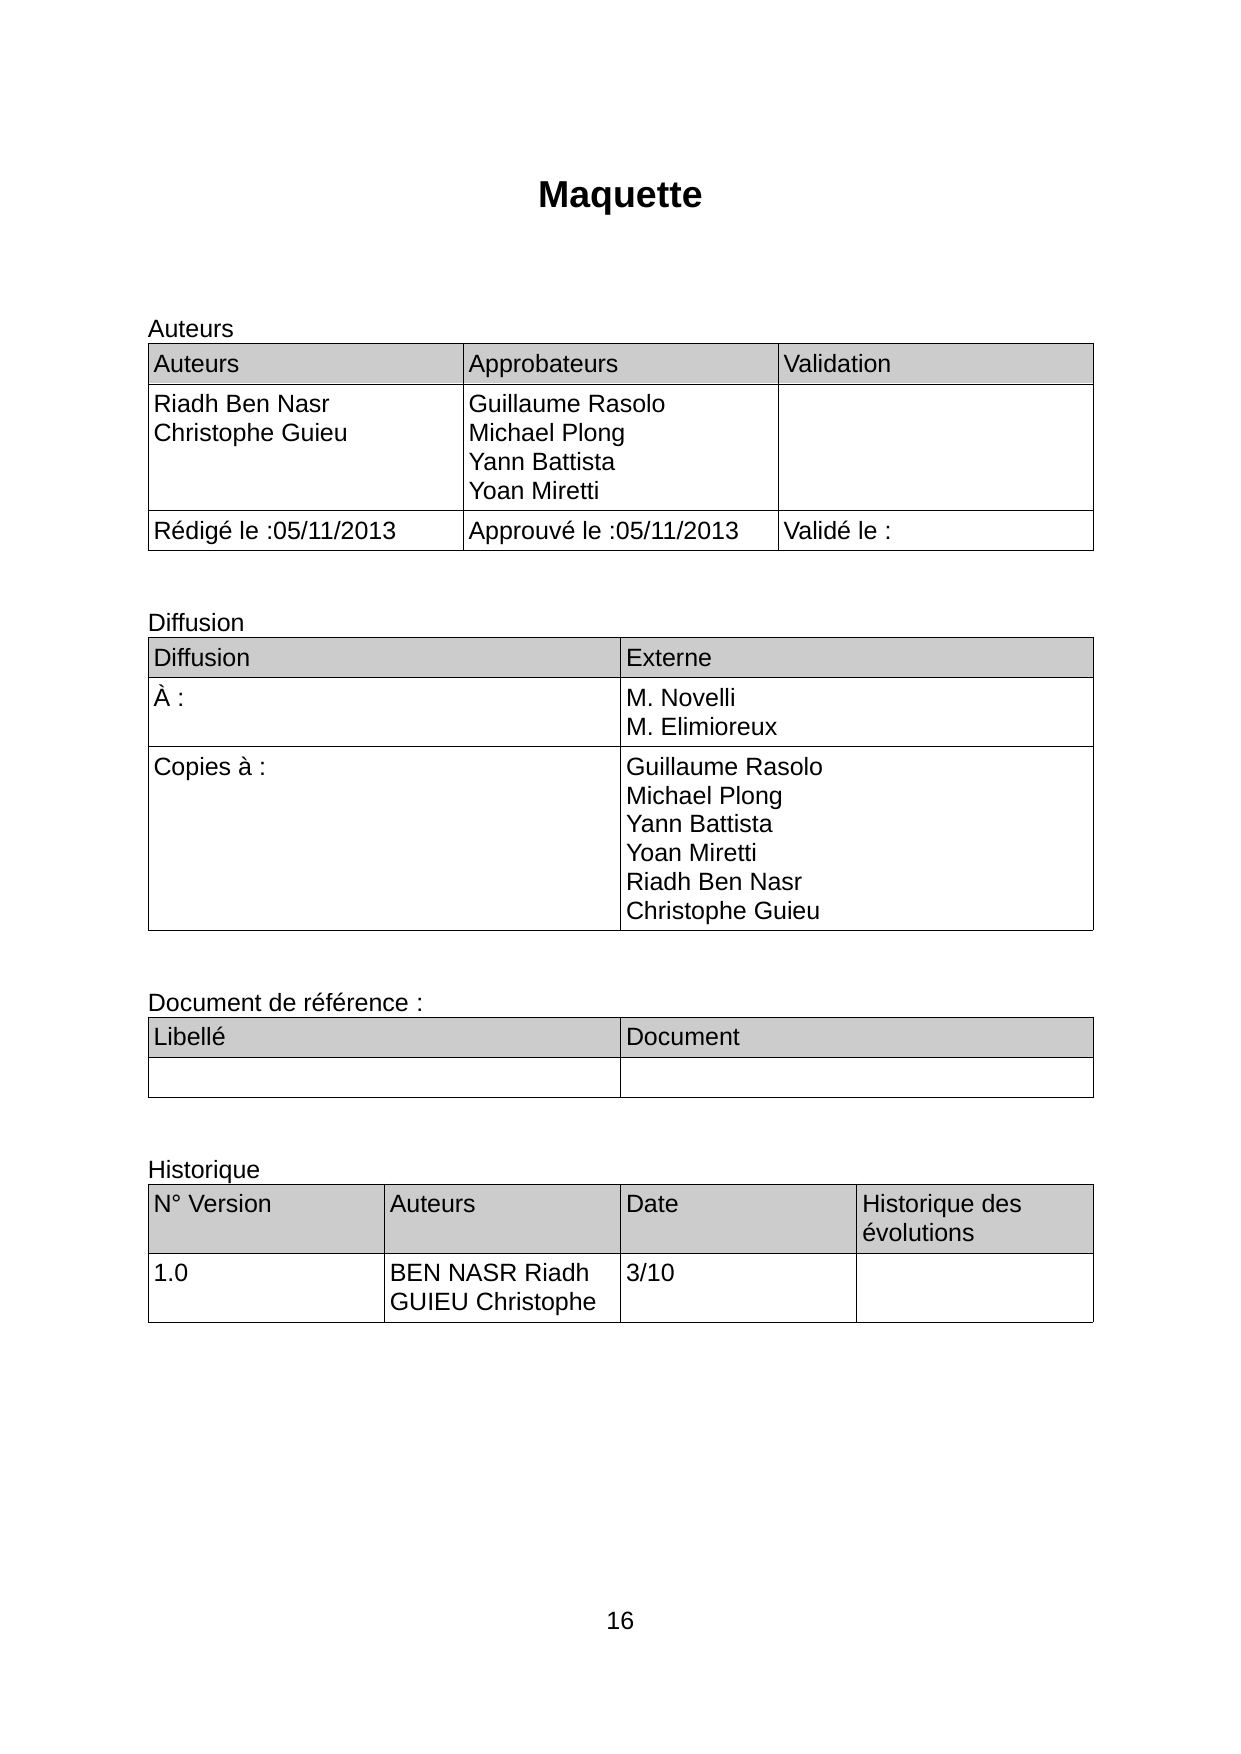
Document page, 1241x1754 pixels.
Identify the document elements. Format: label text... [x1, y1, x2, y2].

table_header Date [621, 1185, 856, 1253]
table_header Auteurs [385, 1185, 620, 1253]
text Historique [148, 1155, 1093, 1183]
table_cell Guillaume Rasolo Michael Plong Yann Battista Yoan Miretti [464, 385, 778, 510]
table_cell Guillaume Rasolo Michael Plong Yann Battista Yoan Miretti Riadh Ben Nasr Christophe Guieu [621, 747, 1093, 930]
table_cell Rédigé le :05/11/2013 [149, 511, 463, 550]
table_cell BEN NASR Riadh GUIEU Christophe [385, 1254, 620, 1322]
table_header Externe [621, 638, 1093, 677]
table_header Historique des évolutions [857, 1185, 1093, 1253]
table_cell Copies à : [149, 747, 620, 930]
table_cell [779, 385, 1093, 510]
table_cell [621, 1058, 1093, 1097]
text Auteurs [148, 314, 1093, 343]
table_cell 3/10 [621, 1254, 856, 1322]
table_header N° Version [149, 1185, 384, 1253]
table_header Diffusion [149, 638, 620, 677]
table_cell Riadh Ben Nasr Christophe Guieu [149, 385, 463, 510]
table_cell Validé le : [779, 511, 1093, 550]
table_cell Approuvé le :05/11/2013 [464, 511, 778, 550]
subtitle Maquette [148, 173, 1093, 216]
text Document de référence : [148, 988, 1093, 1017]
table_header Libellé [149, 1018, 620, 1057]
table_header Auteurs [149, 344, 463, 383]
table_cell [149, 1058, 620, 1097]
text Diffusion [148, 608, 1093, 637]
table_header Approbateurs [464, 344, 778, 383]
table_cell M. Novelli M. Elimioreux [621, 678, 1093, 746]
table_header Validation [779, 344, 1093, 383]
table_cell À : [149, 678, 620, 746]
table_header Document [621, 1018, 1093, 1057]
table_cell 1.0 [149, 1254, 384, 1322]
table_cell [857, 1254, 1093, 1322]
